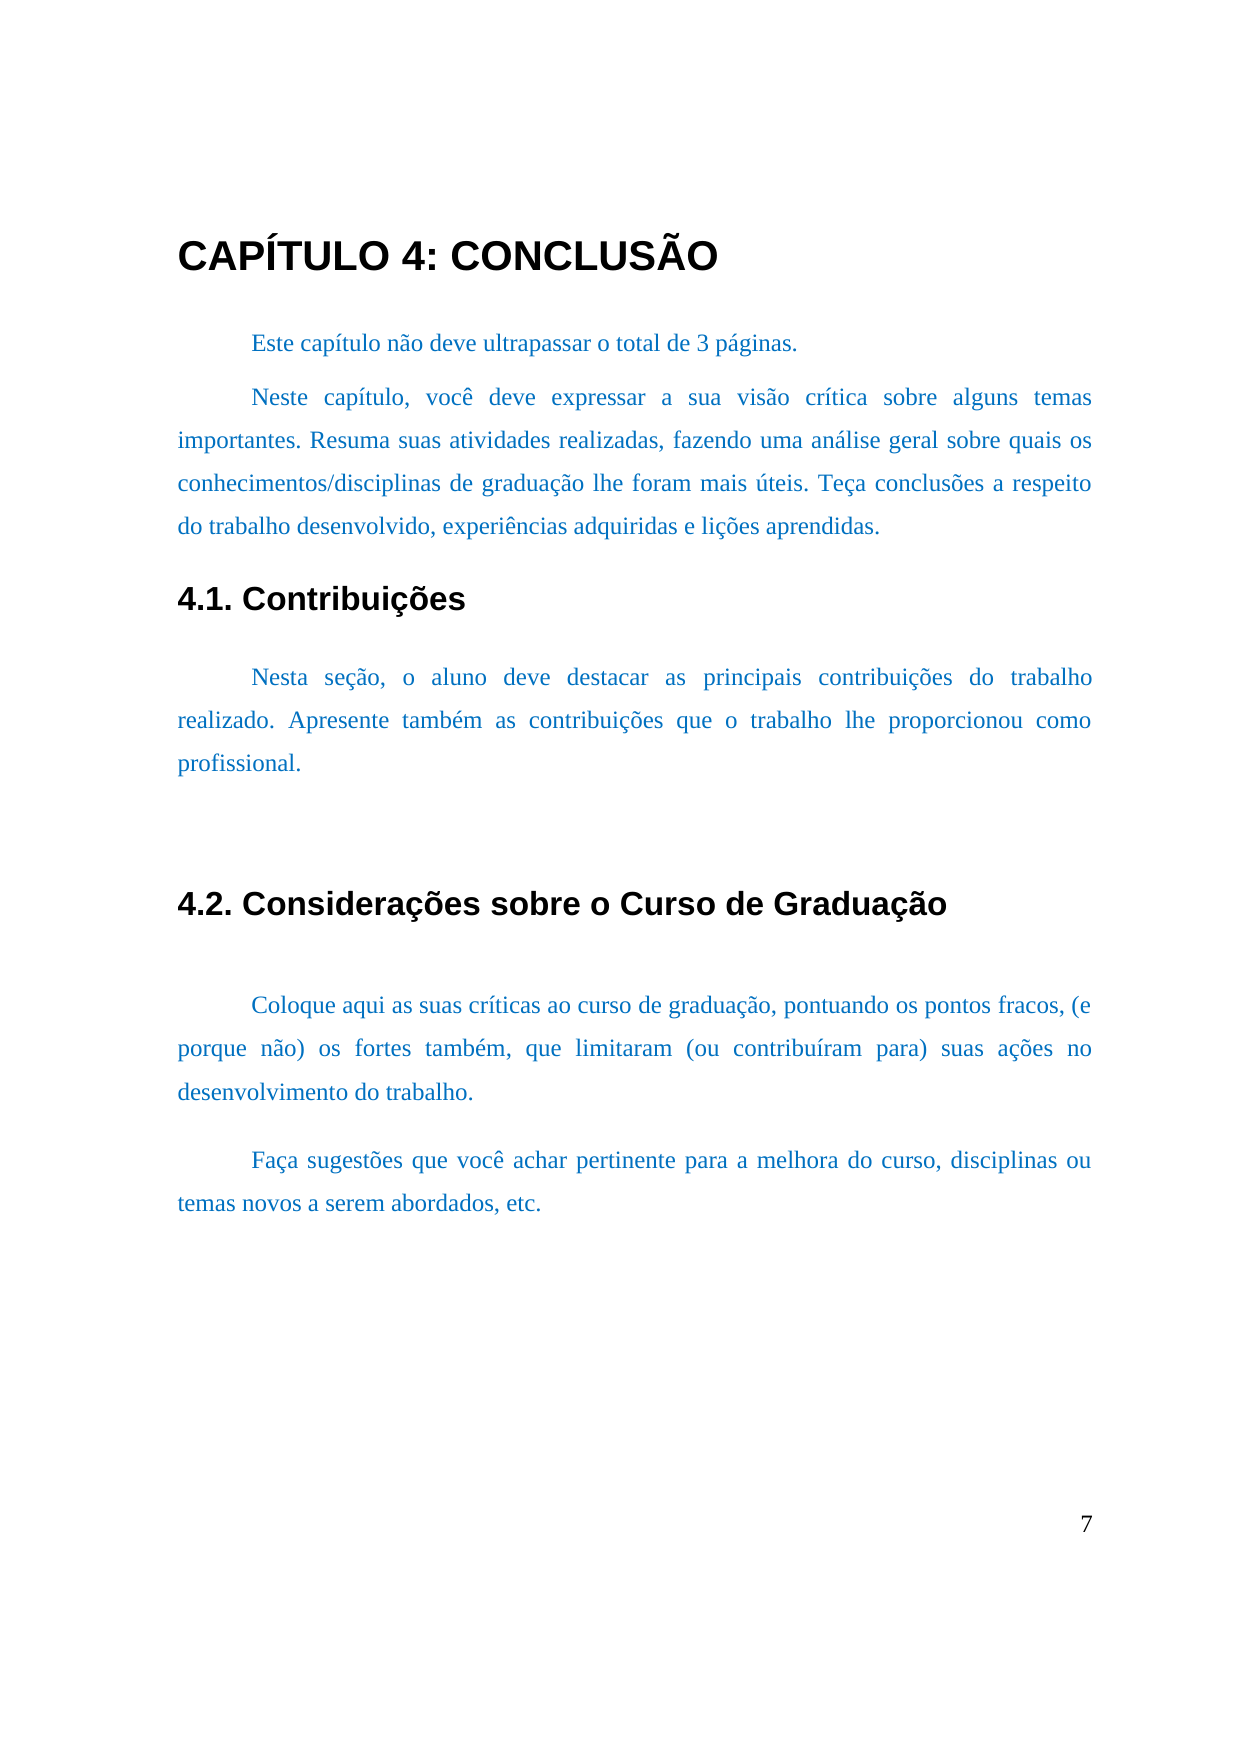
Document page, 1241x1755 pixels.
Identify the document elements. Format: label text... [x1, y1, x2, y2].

subtitle CAPÍTULO 4: CONCLUSÃO [177, 231, 1093, 279]
text Coloque aqui as suas críticas ao curso de graduação, pontuando os pontos fracos, (e porque não) os fortes também, que limitaram (ou contribuíram para) suas ações no desenvolvimento do trabalho. [177, 990, 1093, 1105]
text Nesta seção, o aluno deve destacar as principais contribuições do trabalho realizado. Apresente também as contribuições que o trabalho lhe proporcionou como profissional. [177, 662, 1093, 777]
subtitle 4.2. Considerações sobre o Curso de Graduação [177, 884, 1093, 923]
subtitle 4.1. Contribuições [177, 579, 1093, 617]
text Neste capítulo, você deve expressar a sua visão crítica sobre alguns temas importantes. Resuma suas atividades realizadas, fazendo uma análise geral sobre quais os conhecimentos/disciplinas de graduação lhe foram mais úteis. Teça conclusões a respeito do trabalho desenvolvido, experiências adquiridas e lições aprendidas. [177, 382, 1093, 540]
text Este capítulo não deve ultrapassar o total de 3 páginas. [177, 328, 1093, 357]
text Faça sugestões que você achar pertinente para a melhora do curso, disciplinas ou temas novos a serem abordados, etc. [177, 1145, 1093, 1217]
